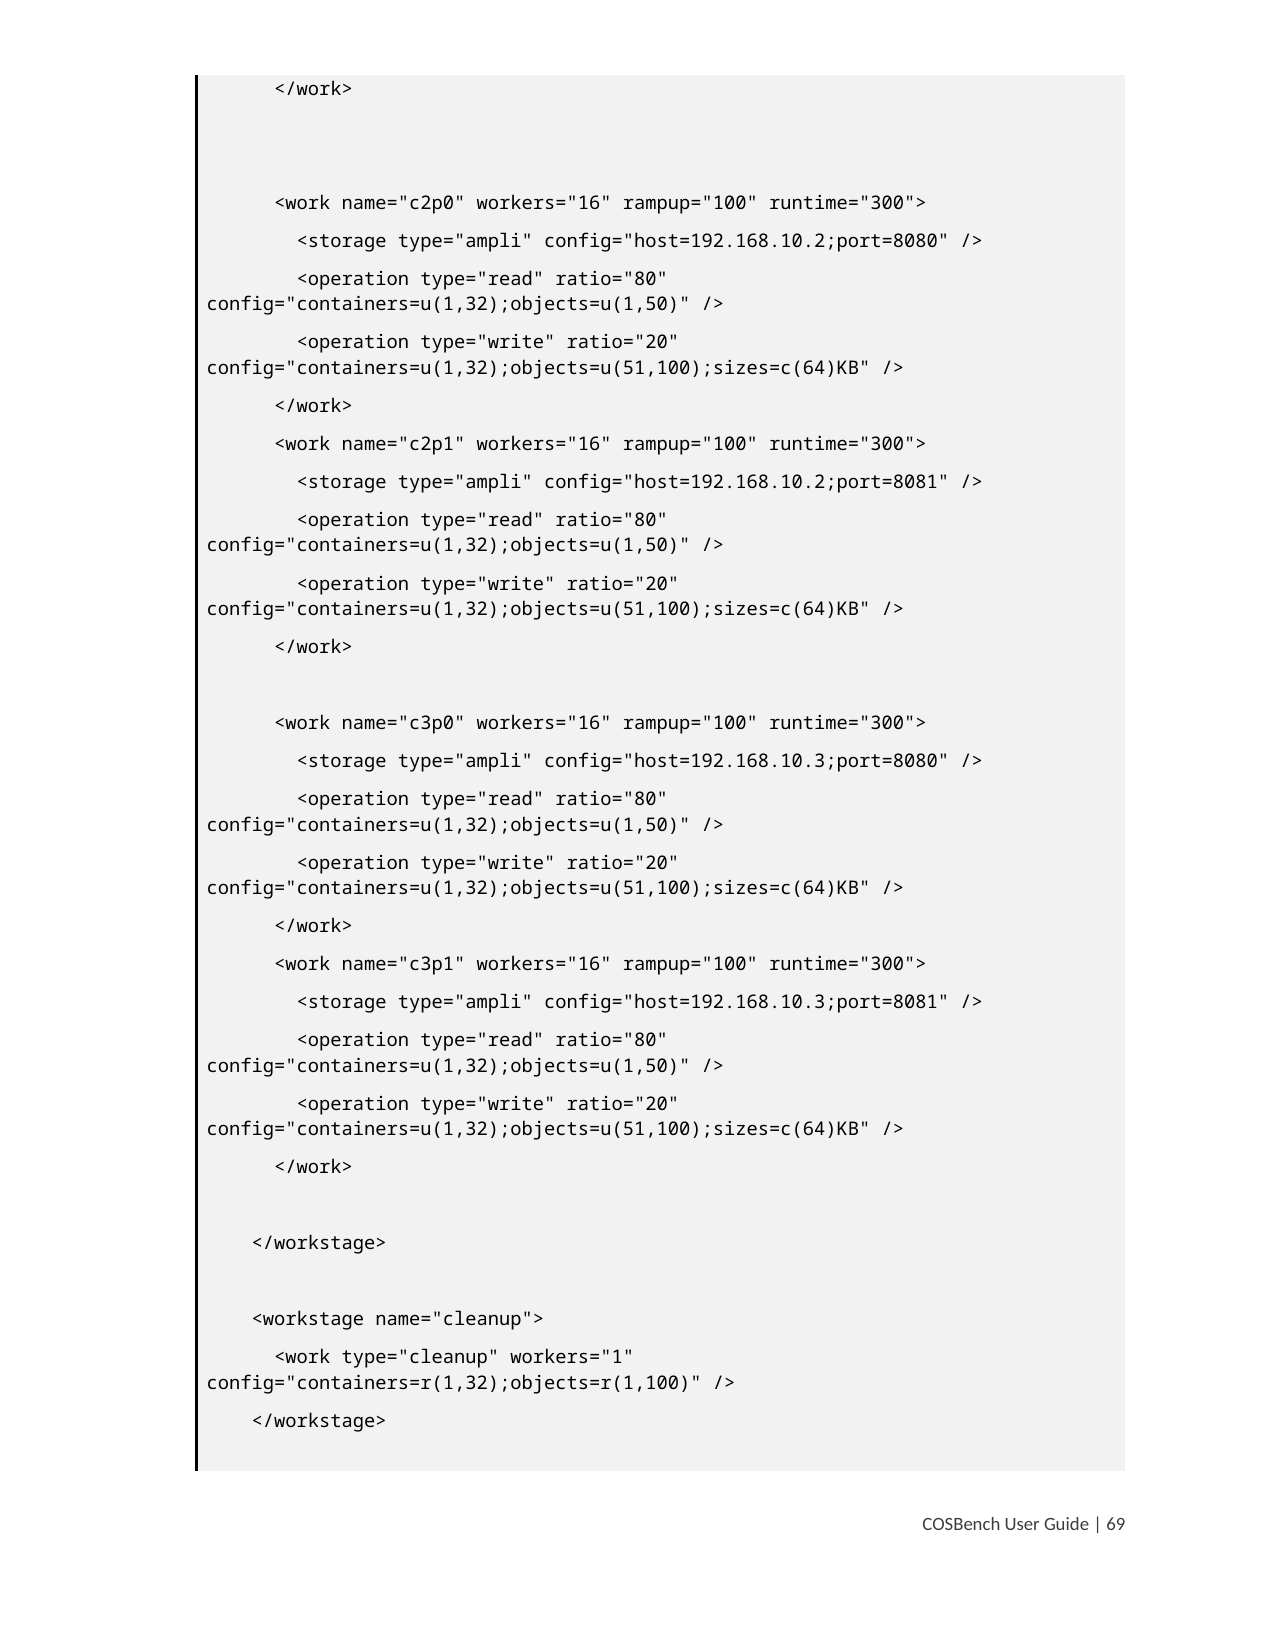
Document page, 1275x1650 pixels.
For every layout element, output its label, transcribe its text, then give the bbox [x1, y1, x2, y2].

text <storage type="ampli" config="host=192.168.10.2;port=8081" /> [198, 468, 1125, 494]
text <storage type="ampli" config="host=192.168.10.2;port=8080" /> [198, 227, 1125, 253]
text </work> [198, 75, 1125, 101]
text <work name="c3p0" workers="16" rampup="100" runtime="300"> [198, 709, 1125, 735]
text <work name="c2p0" workers="16" rampup="100" runtime="300"> [198, 189, 1125, 214]
text </workstage> [198, 1230, 1125, 1255]
text <operation type="write" ratio="20" config="containers=u(1,32);objects=u(51,100);sizes=c(64)KB" /> [198, 329, 1125, 380]
text <operation type="read" ratio="80" config="containers=u(1,32);objects=u(1,50)" /> [198, 506, 1125, 557]
text <operation type="read" ratio="80" config="containers=u(1,32);objects=u(1,50)" /> [198, 1027, 1125, 1078]
text </work> [198, 392, 1125, 418]
text <workstage name="cleanup"> [198, 1306, 1125, 1331]
text </workstage> [198, 1407, 1125, 1433]
text </work> [198, 912, 1125, 938]
text <operation type="write" ratio="20" config="containers=u(1,32);objects=u(51,100);sizes=c(64)KB" /> [198, 1090, 1125, 1141]
text <operation type="read" ratio="80" config="containers=u(1,32);objects=u(1,50)" /> [198, 785, 1125, 836]
text </work> [198, 1154, 1125, 1179]
text </work> [198, 633, 1125, 659]
text <work type="cleanup" workers="1" config="containers=r(1,32);objects=r(1,100)" /> [198, 1344, 1125, 1395]
text <work name="c2p1" workers="16" rampup="100" runtime="300"> [198, 430, 1125, 456]
text <operation type="write" ratio="20" config="containers=u(1,32);objects=u(51,100);sizes=c(64)KB" /> [198, 849, 1125, 900]
text <work name="c3p1" workers="16" rampup="100" runtime="300"> [198, 951, 1125, 976]
text <operation type="read" ratio="80" config="containers=u(1,32);objects=u(1,50)" /> [198, 265, 1125, 316]
text <storage type="ampli" config="host=192.168.10.3;port=8080" /> [198, 747, 1125, 773]
text <operation type="write" ratio="20" config="containers=u(1,32);objects=u(51,100);sizes=c(64)KB" /> [198, 570, 1125, 621]
text <storage type="ampli" config="host=192.168.10.3;port=8081" /> [198, 988, 1125, 1014]
